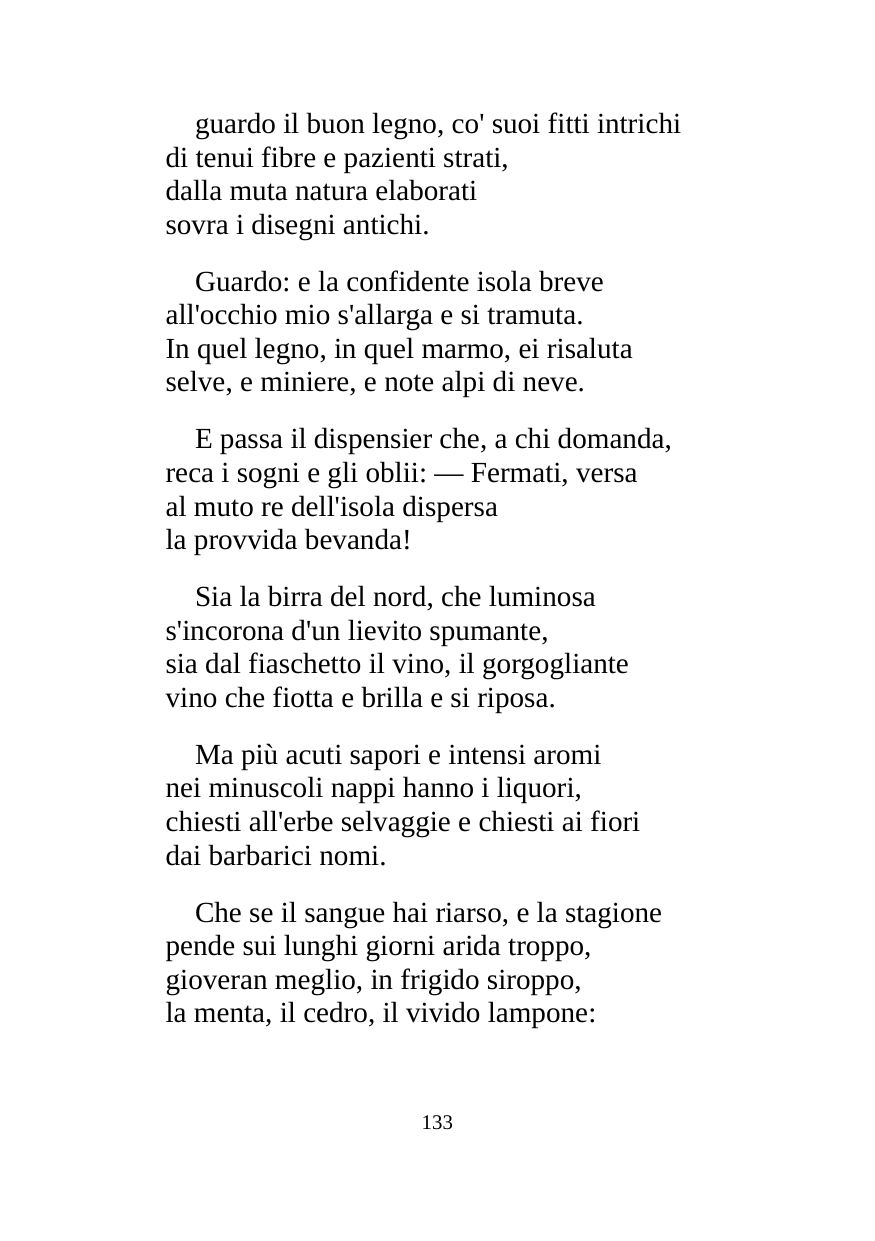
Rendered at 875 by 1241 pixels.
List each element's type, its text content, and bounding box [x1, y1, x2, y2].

text Sia la birra del nord, che luminosa s'incorona d'un lievito spumante, sia dal fiaschetto il vino, il gorgogliante vino che fiotta e brilla e si riposa. [165, 579, 768, 713]
text Guardo: e la confidente isola breve all'occhio mio s'allarga e si tramuta. In quel legno, in quel marmo, ei risaluta selve, e miniere, e note alpi di neve. [165, 264, 768, 398]
text E passa il dispensier che, a chi domanda, reca i sogni e gli oblii: — Fermati, versa al muto re dell'isola dispersa la provvida bevanda! [165, 422, 768, 556]
text guardo il buon legno, co' suoi fitti intrichi di tenui fibre e pazienti strati, dalla muta natura elaborati sovra i disegni antichi. [165, 106, 768, 240]
text Che se il sangue hai riarso, e la stagione pende sui lunghi giorni arida troppo, gioveran meglio, in frigido siroppo, la menta, il cedro, il vivido lampone: [165, 895, 768, 1029]
text Ma più acuti sapori e intensi aromi nei minuscoli nappi hanno i liquori, chiesti all'erbe selvaggie e chiesti ai fiori dai barbarici nomi. [165, 737, 768, 871]
